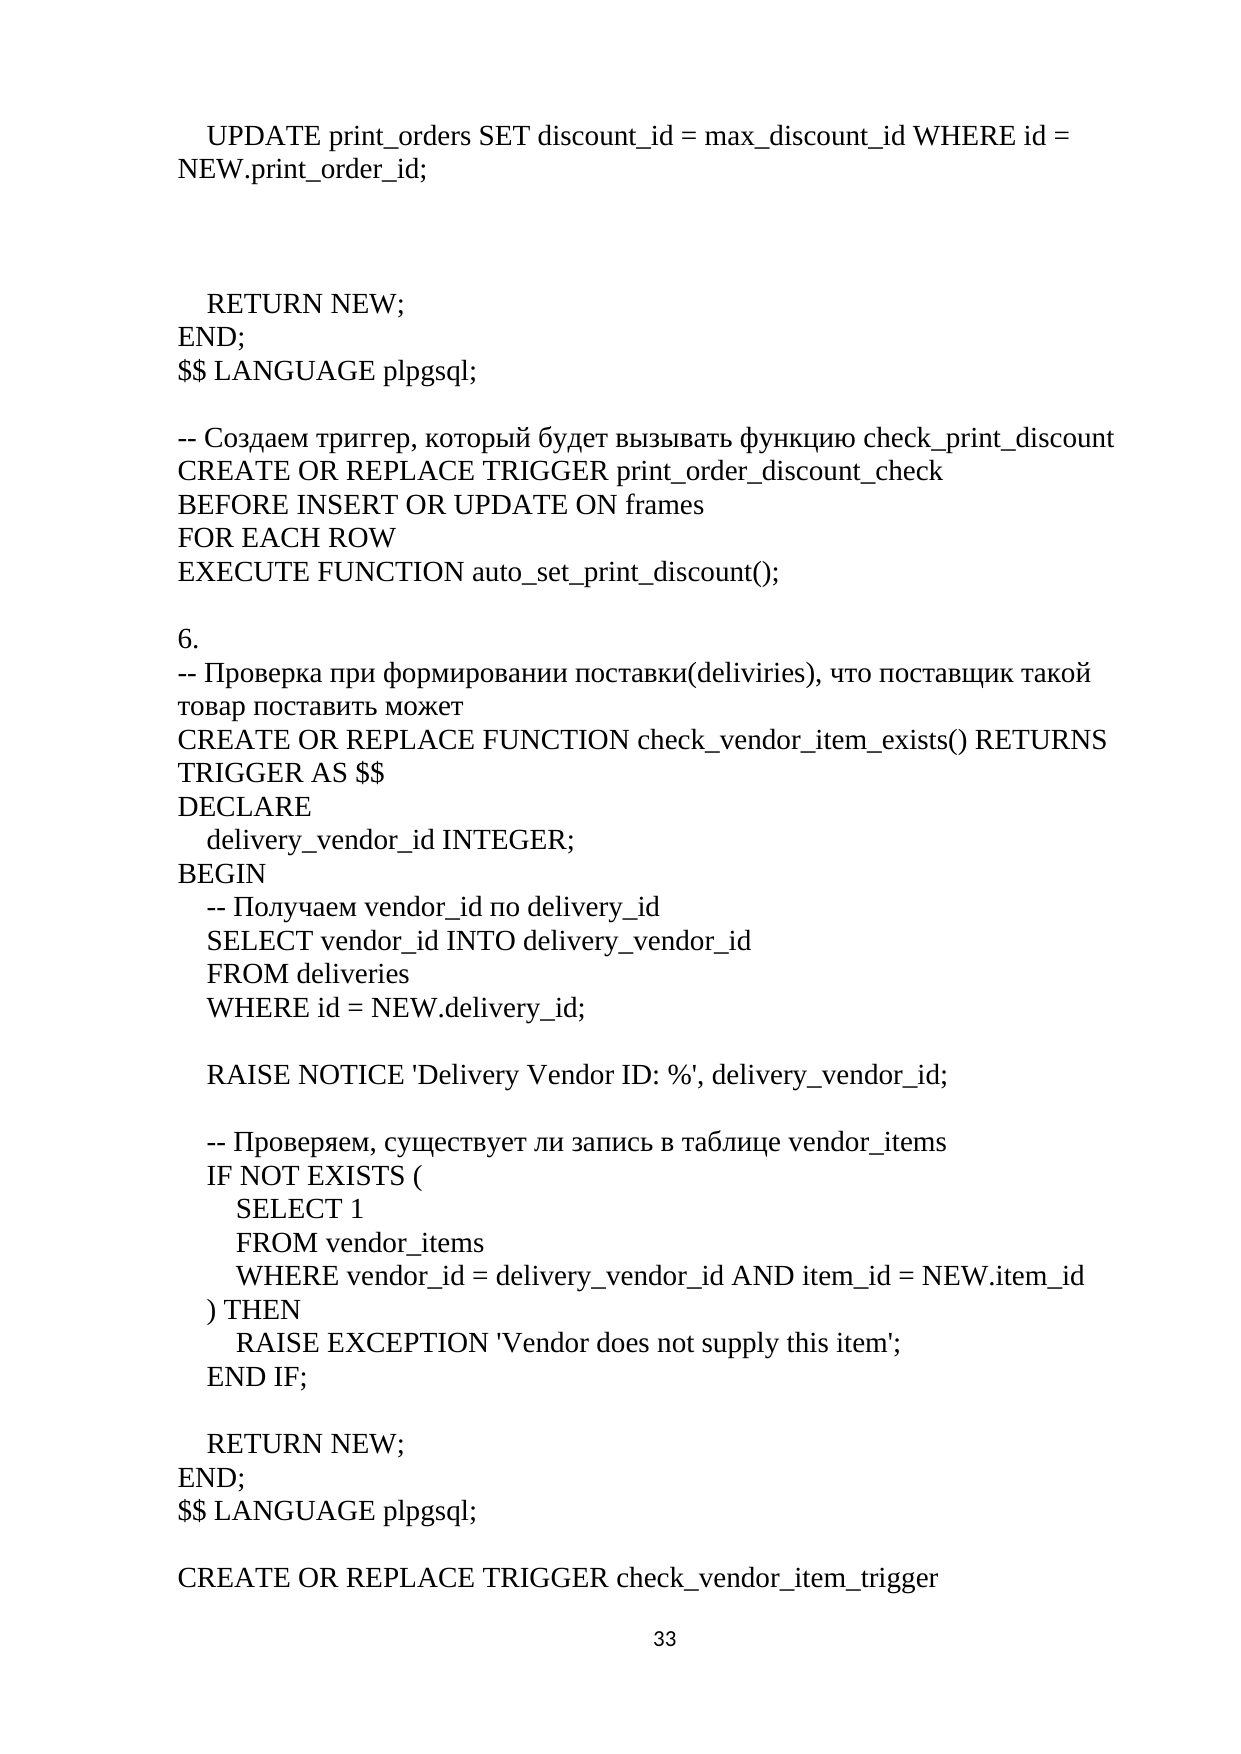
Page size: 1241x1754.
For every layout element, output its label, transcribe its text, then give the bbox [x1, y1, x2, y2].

text BEGIN [177, 856, 1152, 889]
text IF NOT EXISTS ( [177, 1158, 1152, 1191]
text SELECT vendor_id INTO delivery_vendor_id [177, 923, 1152, 957]
text -- Проверяем, существует ли запись в таблице vendor_items [177, 1124, 1152, 1158]
text RAISE EXCEPTION 'Vendor does not supply this item'; [177, 1326, 1152, 1359]
text $$ LANGUAGE plpgsql; [177, 1493, 1152, 1527]
text UPDATE print_orders SET discount_id = max_discount_id WHERE id = NEW.print_order_id; [177, 118, 1152, 185]
text DECLARE [177, 789, 1152, 822]
text BEFORE INSERT OR UPDATE ON frames [177, 487, 1152, 521]
text END; [177, 319, 1152, 353]
text 6. [177, 621, 1152, 655]
text RETURN NEW; [177, 286, 1152, 319]
text delivery_vendor_id INTEGER; [177, 822, 1152, 856]
text WHERE id = NEW.delivery_id; [177, 990, 1152, 1024]
text ) THEN [177, 1292, 1152, 1326]
text RETURN NEW; [177, 1426, 1152, 1460]
text CREATE OR REPLACE FUNCTION check_vendor_item_exists() RETURNS TRIGGER AS $$ [177, 722, 1152, 789]
text -- Создаем триггер, который будет вызывать функцию check_print_discount [177, 420, 1152, 453]
text -- Проверка при формировании поставки(deliviries), что поставщик такой товар поставить может [177, 655, 1152, 722]
text $$ LANGUAGE plpgsql; [177, 353, 1152, 386]
text END IF; [177, 1359, 1152, 1393]
text EXECUTE FUNCTION auto_set_print_discount(); [177, 554, 1152, 588]
text CREATE OR REPLACE TRIGGER print_order_discount_check [177, 453, 1152, 487]
text CREATE OR REPLACE TRIGGER check_vendor_item_trigger [177, 1560, 1152, 1594]
text FROM deliveries [177, 957, 1152, 990]
text FOR EACH ROW [177, 521, 1152, 554]
text -- Получаем vendor_id по delivery_id [177, 889, 1152, 923]
text RAISE NOTICE 'Delivery Vendor ID: %', delivery_vendor_id; [177, 1057, 1152, 1091]
text END; [177, 1460, 1152, 1493]
text SELECT 1 [177, 1191, 1152, 1225]
text FROM vendor_items [177, 1225, 1152, 1258]
text WHERE vendor_id = delivery_vendor_id AND item_id = NEW.item_id [177, 1258, 1152, 1292]
